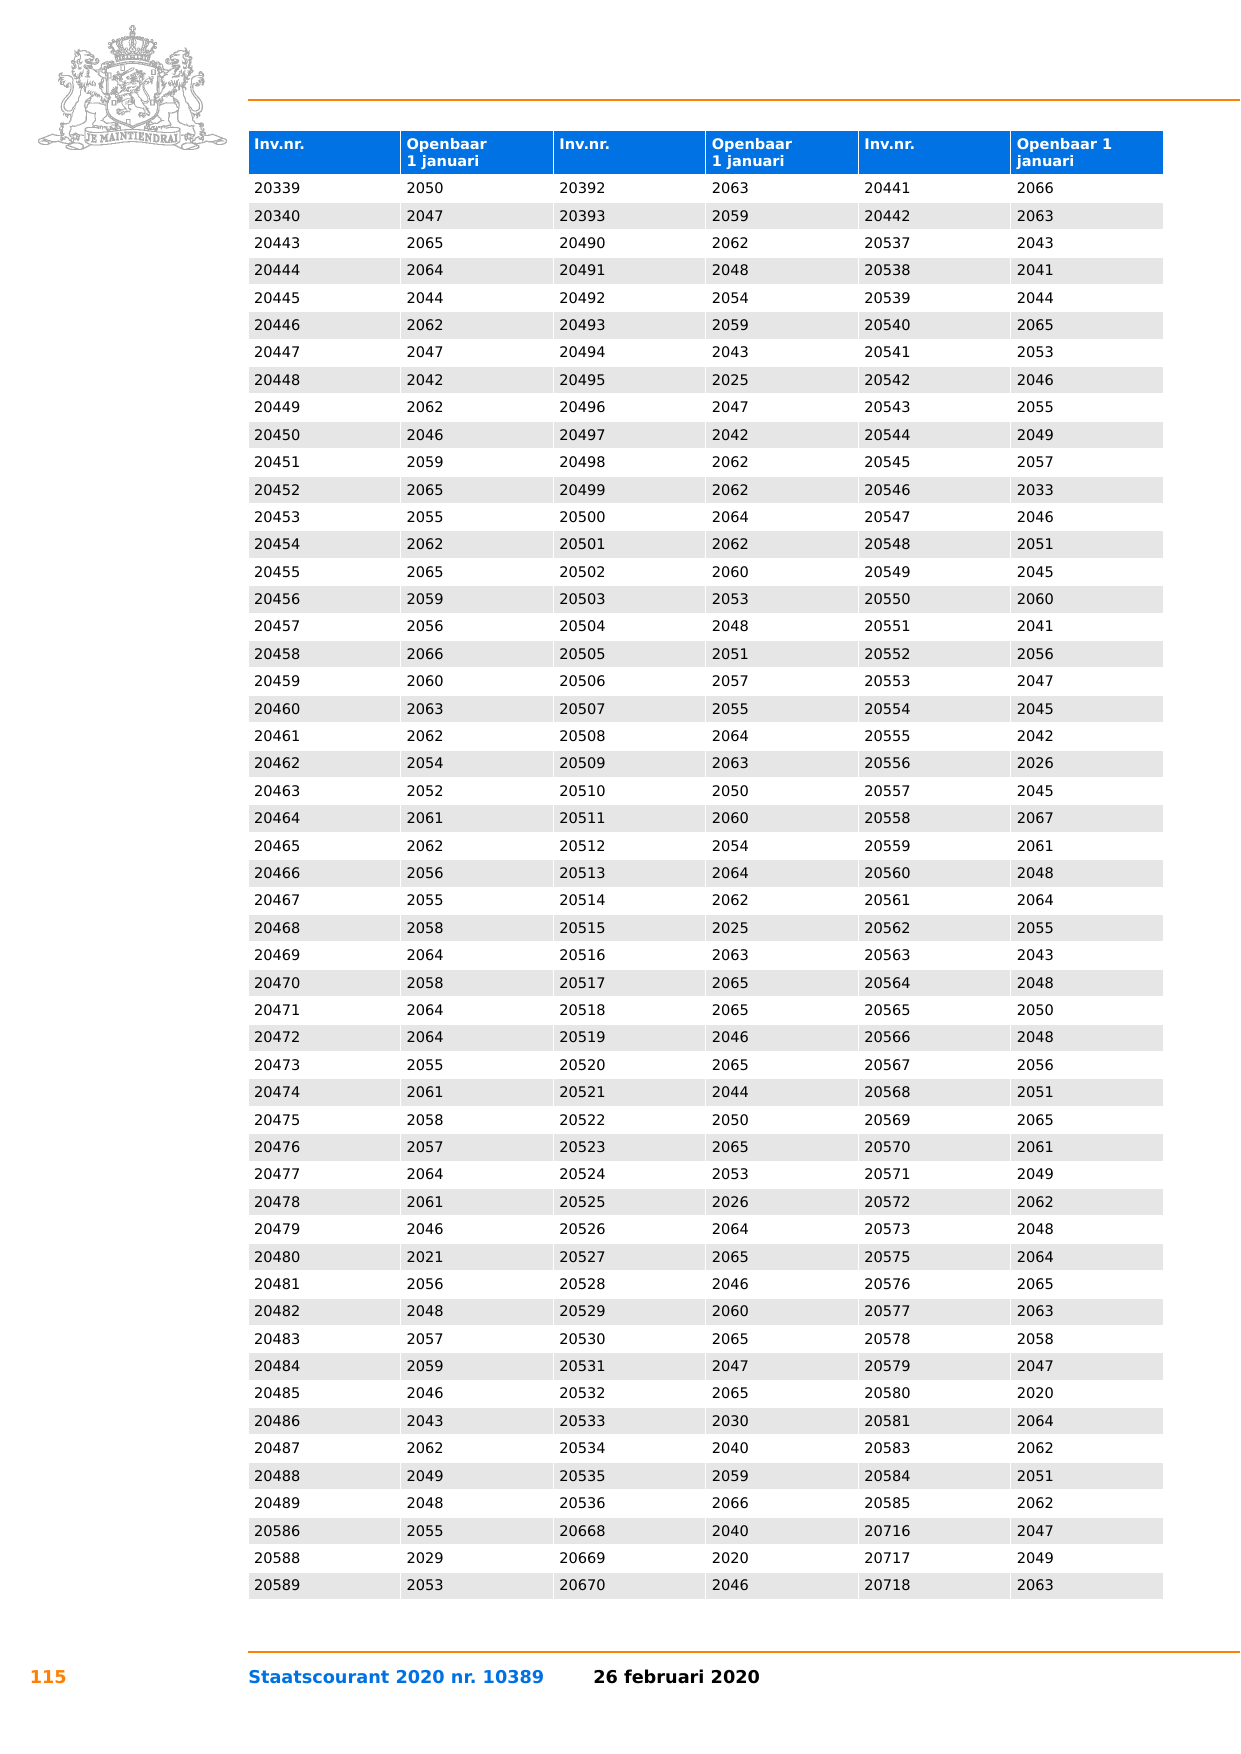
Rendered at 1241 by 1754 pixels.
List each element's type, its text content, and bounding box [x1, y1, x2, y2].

table_header Openbaar 1 januari [1011, 131, 1163, 174]
table_header Inv.nr. [249, 131, 400, 174]
table_header Openbaar 1 januari [706, 131, 858, 174]
table_header Inv.nr. [859, 131, 1010, 174]
picture [38, 25, 227, 150]
table_header Inv.nr. [554, 131, 705, 174]
table_header Openbaar 1 januari [401, 131, 553, 174]
